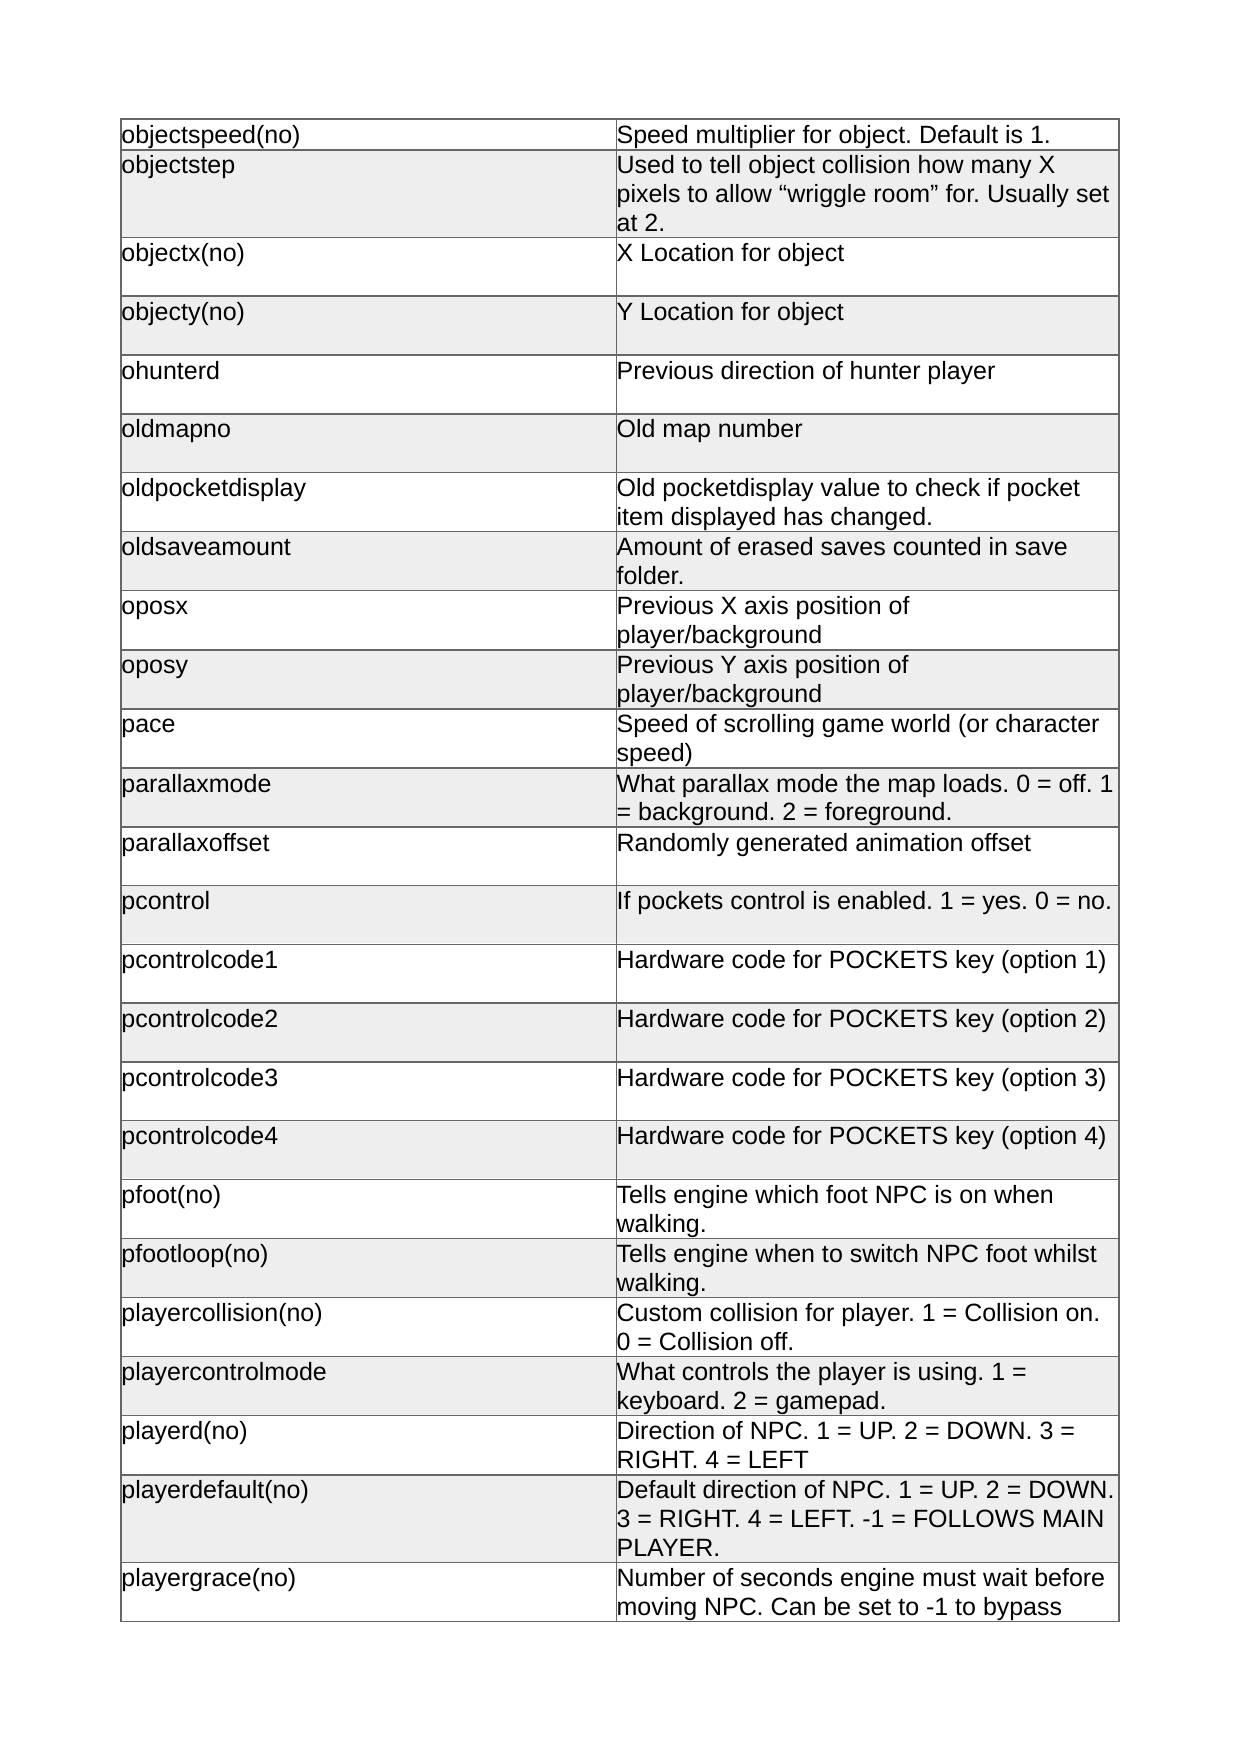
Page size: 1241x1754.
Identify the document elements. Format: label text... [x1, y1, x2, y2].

table_cell oldpocketdisplay [122, 473, 616, 531]
table_cell X Location for object [617, 238, 1118, 295]
table_cell Hardware code for POCKETS key (option 4) [617, 1121, 1118, 1178]
table_cell ohunterd [122, 356, 616, 413]
table_cell If pockets control is enabled. 1 = yes. 0 = no. [617, 886, 1118, 943]
table_cell pcontrolcode2 [122, 1004, 616, 1061]
table_cell pace [122, 710, 616, 767]
table_cell What controls the player is using. 1 = keyboard. 2 = gamepad. [617, 1357, 1118, 1415]
table_cell objectx(no) [122, 238, 616, 295]
table_cell Randomly generated animation offset [617, 828, 1118, 885]
table_cell playerdefault(no) [122, 1476, 616, 1562]
table_cell Hardware code for POCKETS key (option 2) [617, 1004, 1118, 1061]
table_cell pfootloop(no) [122, 1239, 616, 1297]
table_cell Old map number [617, 415, 1118, 472]
table_cell oposy [122, 651, 616, 708]
table_cell objectspeed(no) [122, 120, 616, 149]
table_cell Hardware code for POCKETS key (option 3) [617, 1063, 1118, 1120]
table_cell Previous Y axis position of player/background [617, 651, 1118, 708]
table_cell Direction of NPC. 1 = UP. 2 = DOWN. 3 = RIGHT. 4 = LEFT [617, 1416, 1118, 1474]
table_cell playercontrolmode [122, 1357, 616, 1415]
table_cell objecty(no) [122, 297, 616, 354]
table_cell pcontrolcode1 [122, 945, 616, 1002]
table_cell playerd(no) [122, 1416, 616, 1474]
table_cell Old pocketdisplay value to check if pocket item displayed has changed. [617, 473, 1118, 531]
table_cell pcontrolcode4 [122, 1121, 616, 1178]
table_cell oposx [122, 591, 616, 649]
table_cell Y Location for object [617, 297, 1118, 354]
table_cell Hardware code for POCKETS key (option 1) [617, 945, 1118, 1002]
table_cell pfoot(no) [122, 1180, 616, 1238]
table_cell Number of seconds engine must wait before moving NPC. Can be set to -1 to bypass [617, 1563, 1118, 1621]
table_cell Tells engine when to switch NPC foot whilst walking. [617, 1239, 1118, 1297]
table_cell oldmapno [122, 415, 616, 472]
table_cell pcontrolcode3 [122, 1063, 616, 1120]
table_cell Used to tell object collision how many X pixels to allow “wriggle room” for. Usually set at 2. [617, 151, 1118, 237]
table_cell pcontrol [122, 886, 616, 943]
table_cell Amount of erased saves counted in save folder. [617, 532, 1118, 590]
table_cell Previous direction of hunter player [617, 356, 1118, 413]
table_cell Previous X axis position of player/background [617, 591, 1118, 649]
table_cell playergrace(no) [122, 1563, 616, 1621]
table_cell oldsaveamount [122, 532, 616, 590]
table_cell Default direction of NPC. 1 = UP. 2 = DOWN. 3 = RIGHT. 4 = LEFT. -1 = FOLLOWS MAIN PLAYER. [617, 1476, 1118, 1562]
table_cell Custom collision for player. 1 = Collision on. 0 = Collision off. [617, 1298, 1118, 1356]
table_cell parallaxmode [122, 769, 616, 826]
table_cell What parallax mode the map loads. 0 = off. 1 = background. 2 = foreground. [617, 769, 1118, 826]
table_cell objectstep [122, 151, 616, 237]
table_cell Speed multiplier for object. Default is 1. [617, 120, 1118, 149]
table_cell Speed of scrolling game world (or character speed) [617, 710, 1118, 767]
table_cell parallaxoffset [122, 828, 616, 885]
table_cell Tells engine which foot NPC is on when walking. [617, 1180, 1118, 1238]
table_cell playercollision(no) [122, 1298, 616, 1356]
